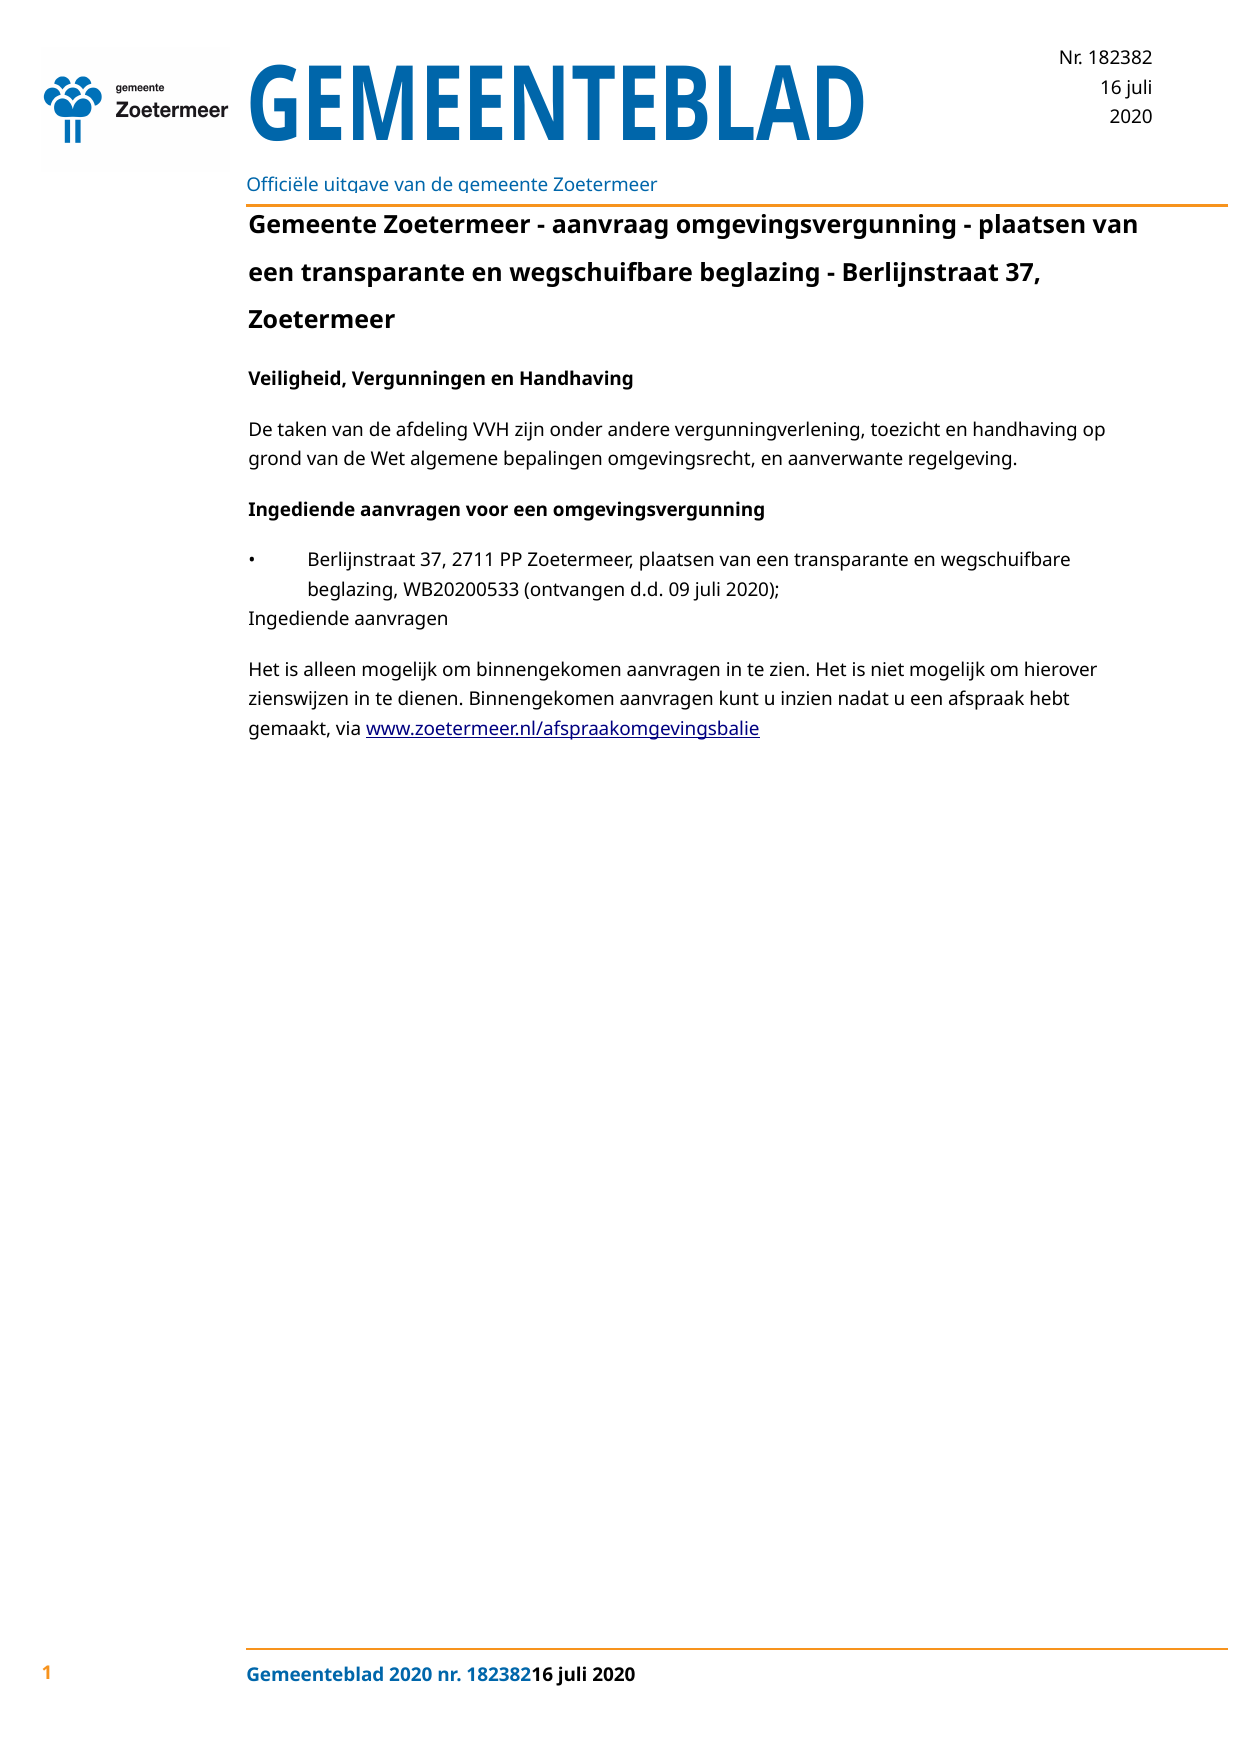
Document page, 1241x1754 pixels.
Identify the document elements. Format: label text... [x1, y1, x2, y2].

text Ingediende aanvragen voor een omgevingsvergunning [248, 496, 1152, 522]
list Berlijnstraat 37, 2711 PP Zoetermeer, plaatsen van een transparante en wegschuifbare beglazing, WB20200533 (ontvangen d.d. 09 juli 2020); [248, 546, 1152, 602]
picture [41, 47, 231, 172]
text Gemeente Zoetermeer - aanvraag omgevingsvergunning - plaatsen van een transparante en wegschuifbare beglazing - Berlijnstraat 37, Zoetermeer [248, 207, 1152, 336]
text Het is alleen mogelijk om binnengekomen aanvragen in te zien. Het is niet mogelijk om hierover zienswijzen in te dienen. Binnengekomen aanvragen kunt u inzien nadat u een afspraak hebt gemaakt, via www.zoetermeer.nl/afspraakomgevingsbalie [248, 656, 1152, 741]
text Veiligheid, Vergunningen en Handhaving [248, 366, 1152, 391]
text Ingediende aanvragen [248, 606, 1152, 631]
text De taken van de afdeling VVH zijn onder andere vergunningverlening, toezicht en handhaving op grond van de Wet algemene bepalingen omgevingsrecht, en aanverwante regelgeving. [248, 416, 1152, 471]
